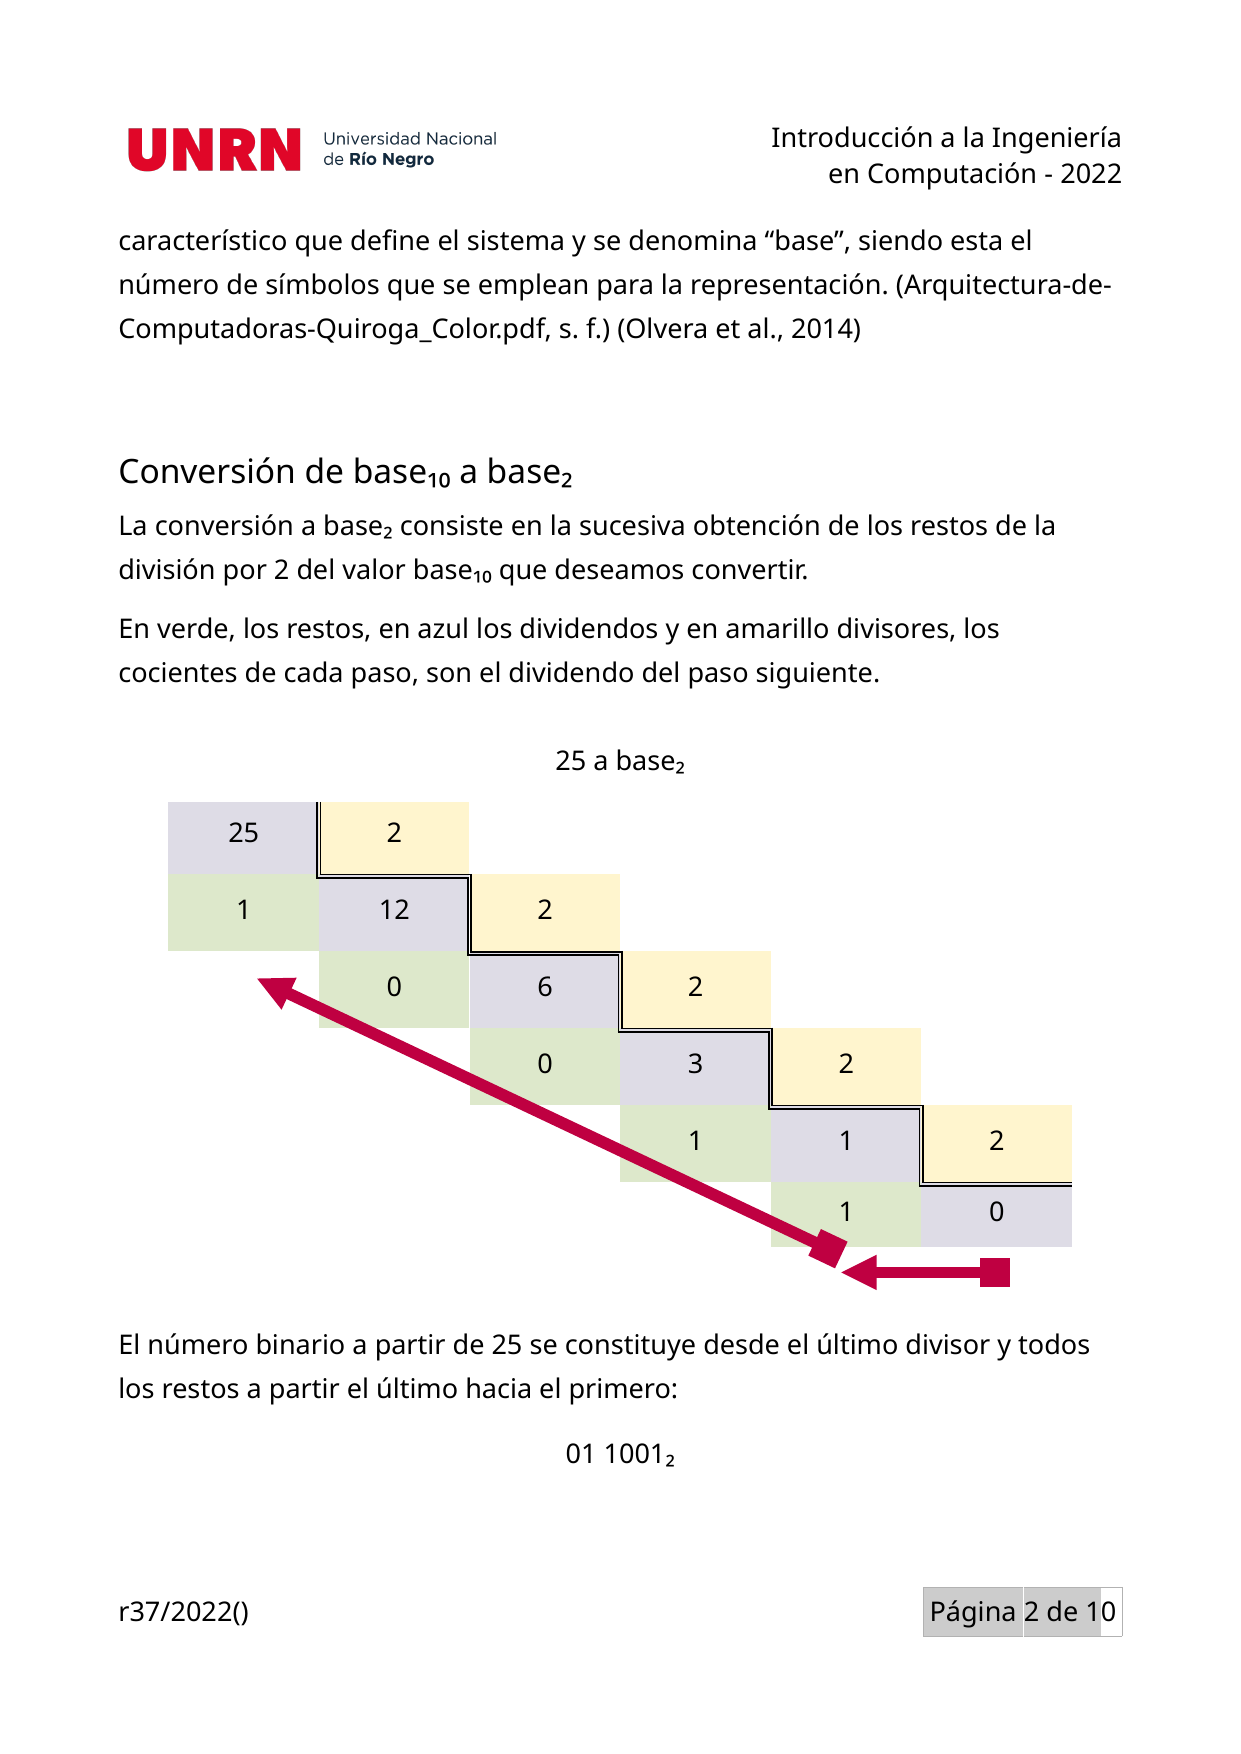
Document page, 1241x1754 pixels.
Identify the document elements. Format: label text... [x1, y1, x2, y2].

text El número binario a partir de 25 se constituye desde el último divisor y todos los restos a partir el último hacia el primero: [118, 1325, 1122, 1406]
table_cell [921, 874, 1072, 951]
table_cell [168, 1028, 319, 1105]
table_cell [921, 1247, 1072, 1308]
table_cell [319, 1182, 469, 1247]
table_cell [168, 951, 319, 1028]
text La conversión a base₂ consiste en la sucesiva obtención de los restos de la división por 2 del valor base₁₀ que deseamos convertir. [118, 506, 1122, 587]
table_cell 2 [472, 874, 620, 951]
table_cell [771, 1247, 921, 1308]
text 01 1001₂ [118, 1434, 1122, 1471]
table_cell 12 [319, 879, 467, 951]
table_cell [620, 1247, 771, 1308]
table_cell [168, 1247, 319, 1308]
table_cell 0 [319, 951, 469, 1028]
table_cell 0 [921, 1187, 1072, 1247]
table_cell [470, 1247, 620, 1308]
subtitle Conversión de base₁₀ a base₂ [118, 448, 1122, 494]
table_cell [771, 874, 921, 951]
table_cell 25 [168, 802, 316, 874]
table_cell [378, 1028, 469, 1071]
table_cell 1 [771, 1110, 919, 1182]
text característico que define el sistema y se denomina “base”, siendo esta el número de símbolos que se emplean para la representación. (Arquitectura-de-Computadoras-Quiroga_Color.pdf, s. f.) (Olvera et al., 2014) [118, 221, 1122, 347]
table_cell [470, 802, 620, 874]
table_cell [921, 1028, 1072, 1105]
picture [118, 118, 505, 180]
table_header 25 a base₂ [168, 730, 1072, 802]
table_cell [771, 802, 921, 874]
table_cell 0 [470, 1028, 620, 1105]
table_cell [168, 1182, 319, 1247]
table_cell 2 [623, 951, 771, 1028]
table_cell [470, 1182, 620, 1247]
table_cell 3 [620, 1033, 768, 1105]
table_cell 1 [620, 1105, 771, 1182]
table_cell [620, 1182, 771, 1247]
table_cell [319, 1028, 469, 1105]
table_cell [470, 1105, 620, 1182]
table_cell [771, 951, 921, 1028]
text En verde, los restos, en azul los dividendos y en amarillo divisores, los cocientes de cada paso, son el dividendo del paso siguiente. [118, 609, 1122, 690]
table_cell [168, 1105, 319, 1182]
table_cell 2 [924, 1105, 1072, 1182]
table_cell [921, 802, 1072, 874]
table_cell [541, 1105, 620, 1143]
table_cell 2 [321, 802, 469, 874]
table_cell [319, 1247, 469, 1308]
table_cell [921, 951, 1072, 1028]
table_cell [703, 1182, 771, 1214]
table_cell [620, 802, 771, 874]
table_cell 6 [470, 956, 618, 1028]
table_cell [319, 1105, 469, 1182]
table_cell 1 [771, 1182, 921, 1247]
table_cell 2 [773, 1028, 921, 1105]
table_cell 1 [168, 874, 319, 951]
table_cell [620, 874, 771, 951]
